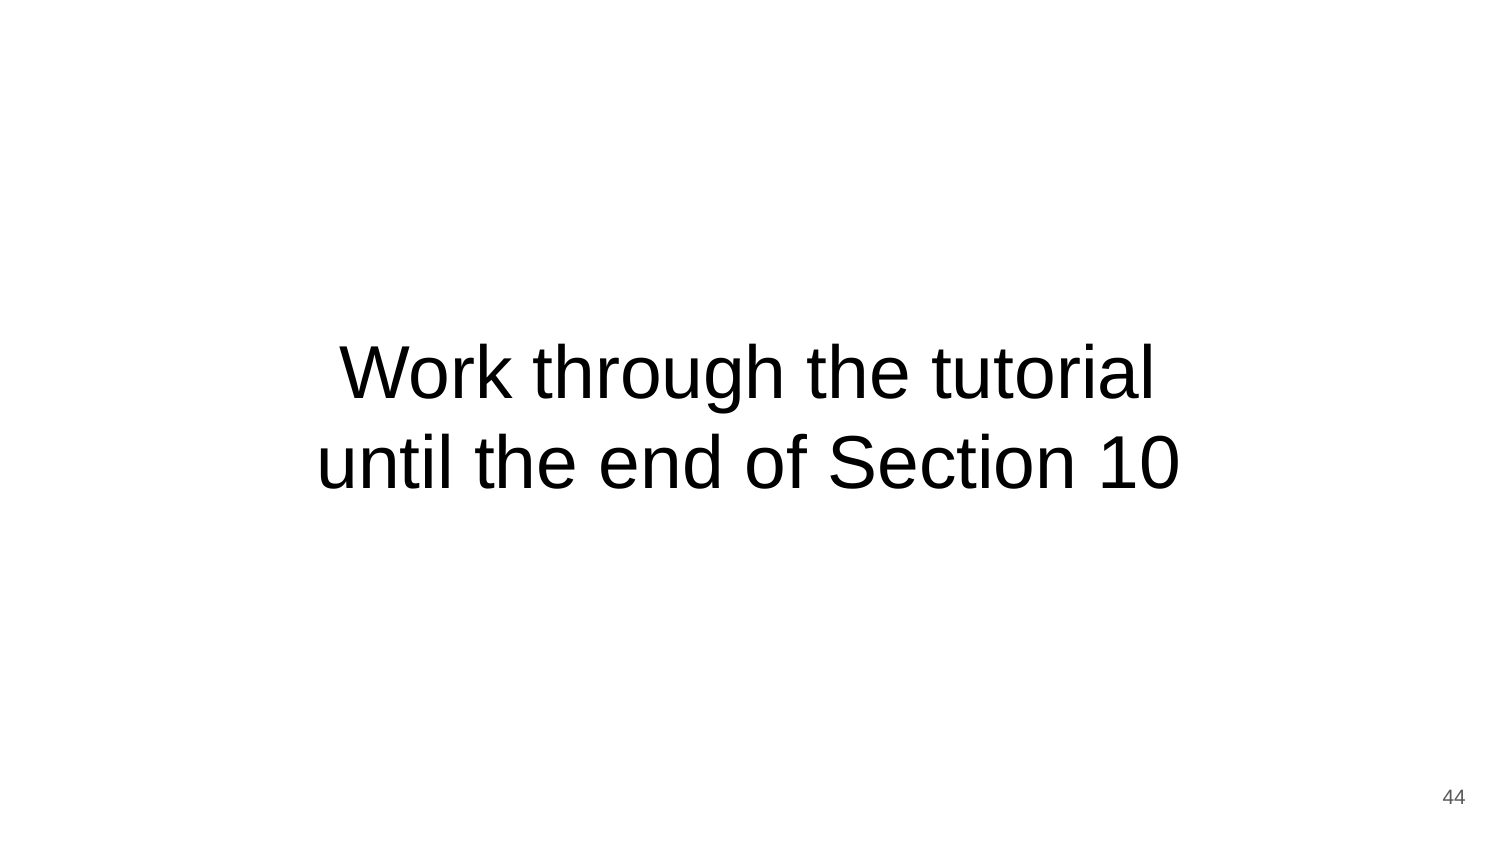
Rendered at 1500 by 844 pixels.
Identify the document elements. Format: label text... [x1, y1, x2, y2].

title Work through the tutorial until the end of Section 10 [314, 321, 1186, 504]
slide_number [1438, 783, 1470, 844]
